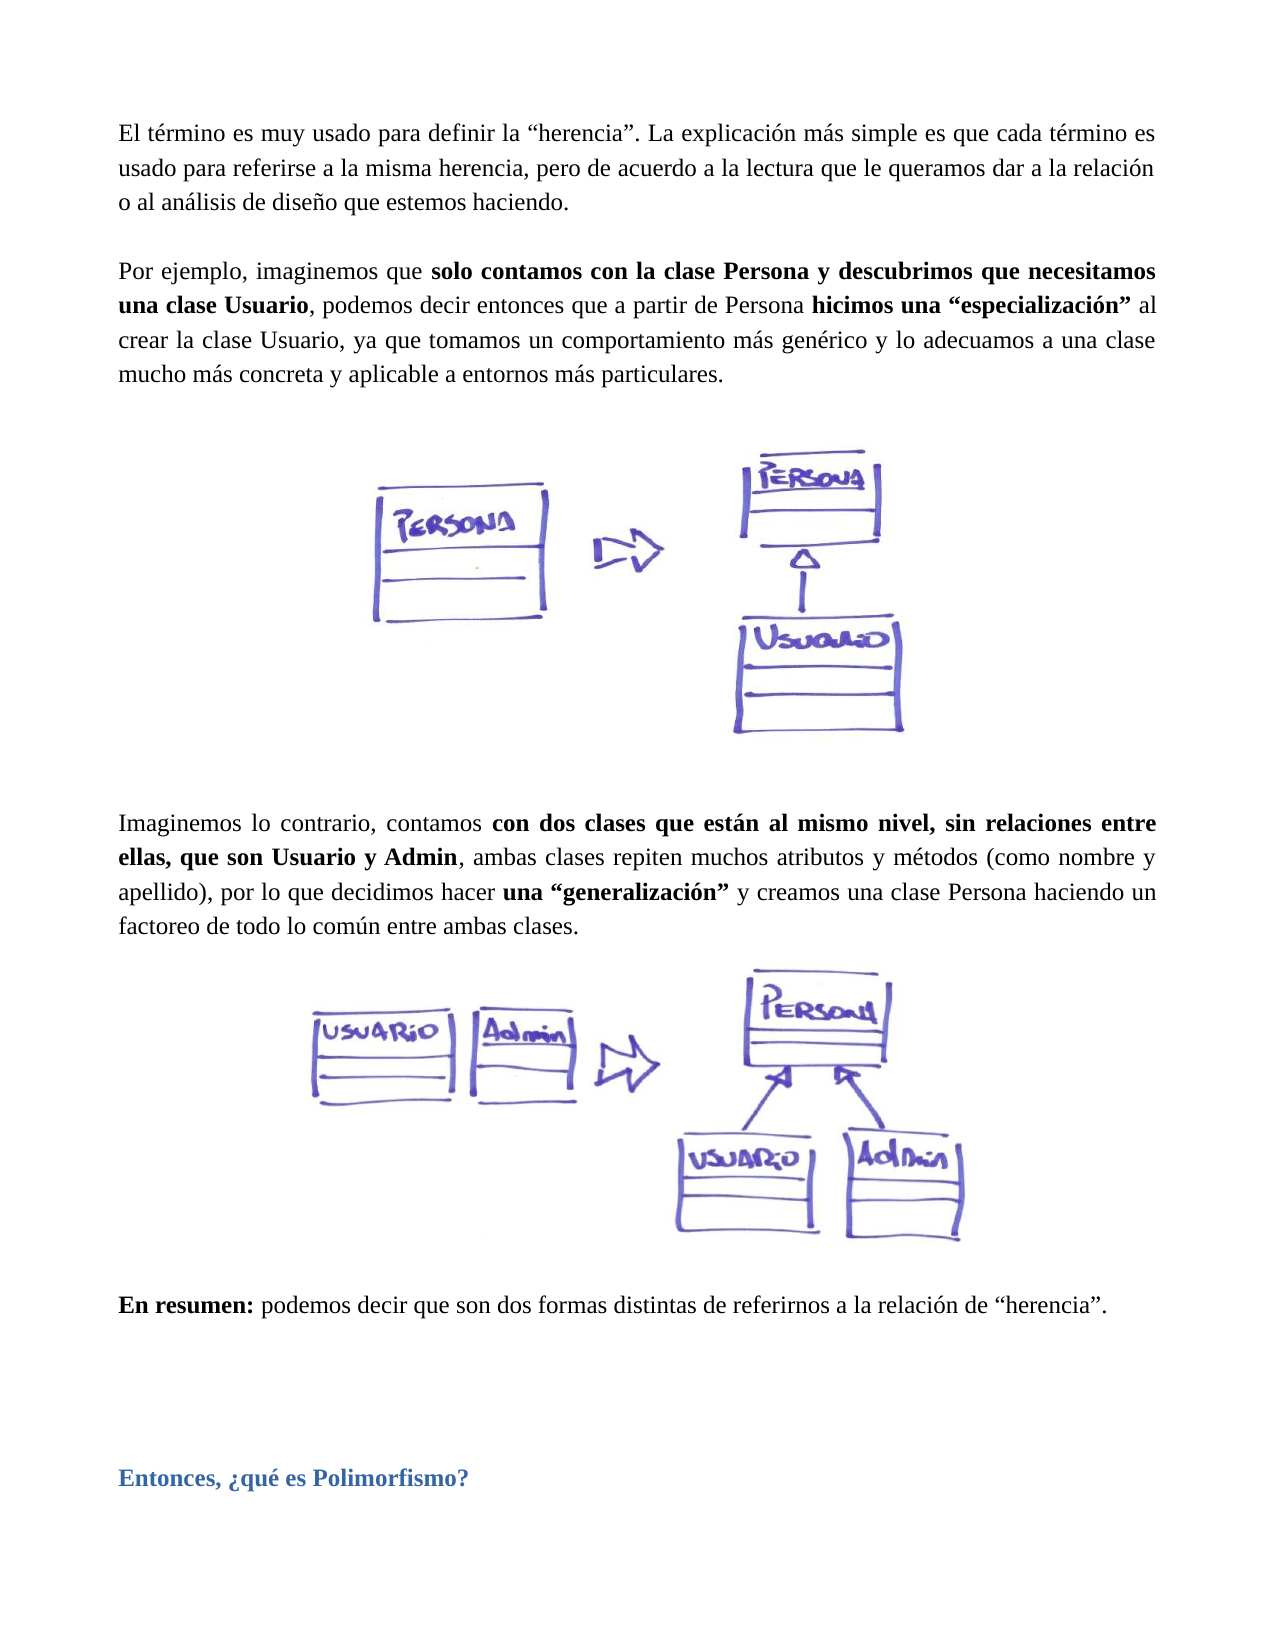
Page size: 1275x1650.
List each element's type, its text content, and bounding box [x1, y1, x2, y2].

text Entonces, ¿qué es Polimorfismo? [118, 1463, 1157, 1492]
text El término es muy usado para definir la “herencia”. La explicación más simple es que cada término es usado para referirse a la misma herencia, pero de acuerdo a la lectura que le queramos dar a la relación o al análisis de diseño que estemos haciendo. [118, 118, 1157, 216]
text Por ejemplo, imaginemos que solo contamos con la clase Persona y descubrimos que necesitamos una clase Usuario, podemos decir entonces que a partir de Persona hicimos una “especialización” al crear la clase Usuario, ya que tomamos un comportamiento más genérico y lo adecuamos a una clase mucho más concreta y aplicable a entornos más particulares. [118, 256, 1157, 388]
text Imaginemos lo contrario, contamos con dos clases que están al mismo nivel, sin relaciones entre ellas, que son Usuario y Admin, ambas clases repiten muchos atributos y métodos (como nombre y apellido), por lo que decidimos hacer una “generalización” y creamos una clase Persona haciendo un factoreo de todo lo común entre ambas clases. [118, 808, 1157, 940]
picture [356, 407, 919, 741]
text En resumen: podemos decir que son dos formas distintas de referirnos a la relación de “herencia”. [118, 1290, 1157, 1319]
picture [303, 962, 972, 1249]
